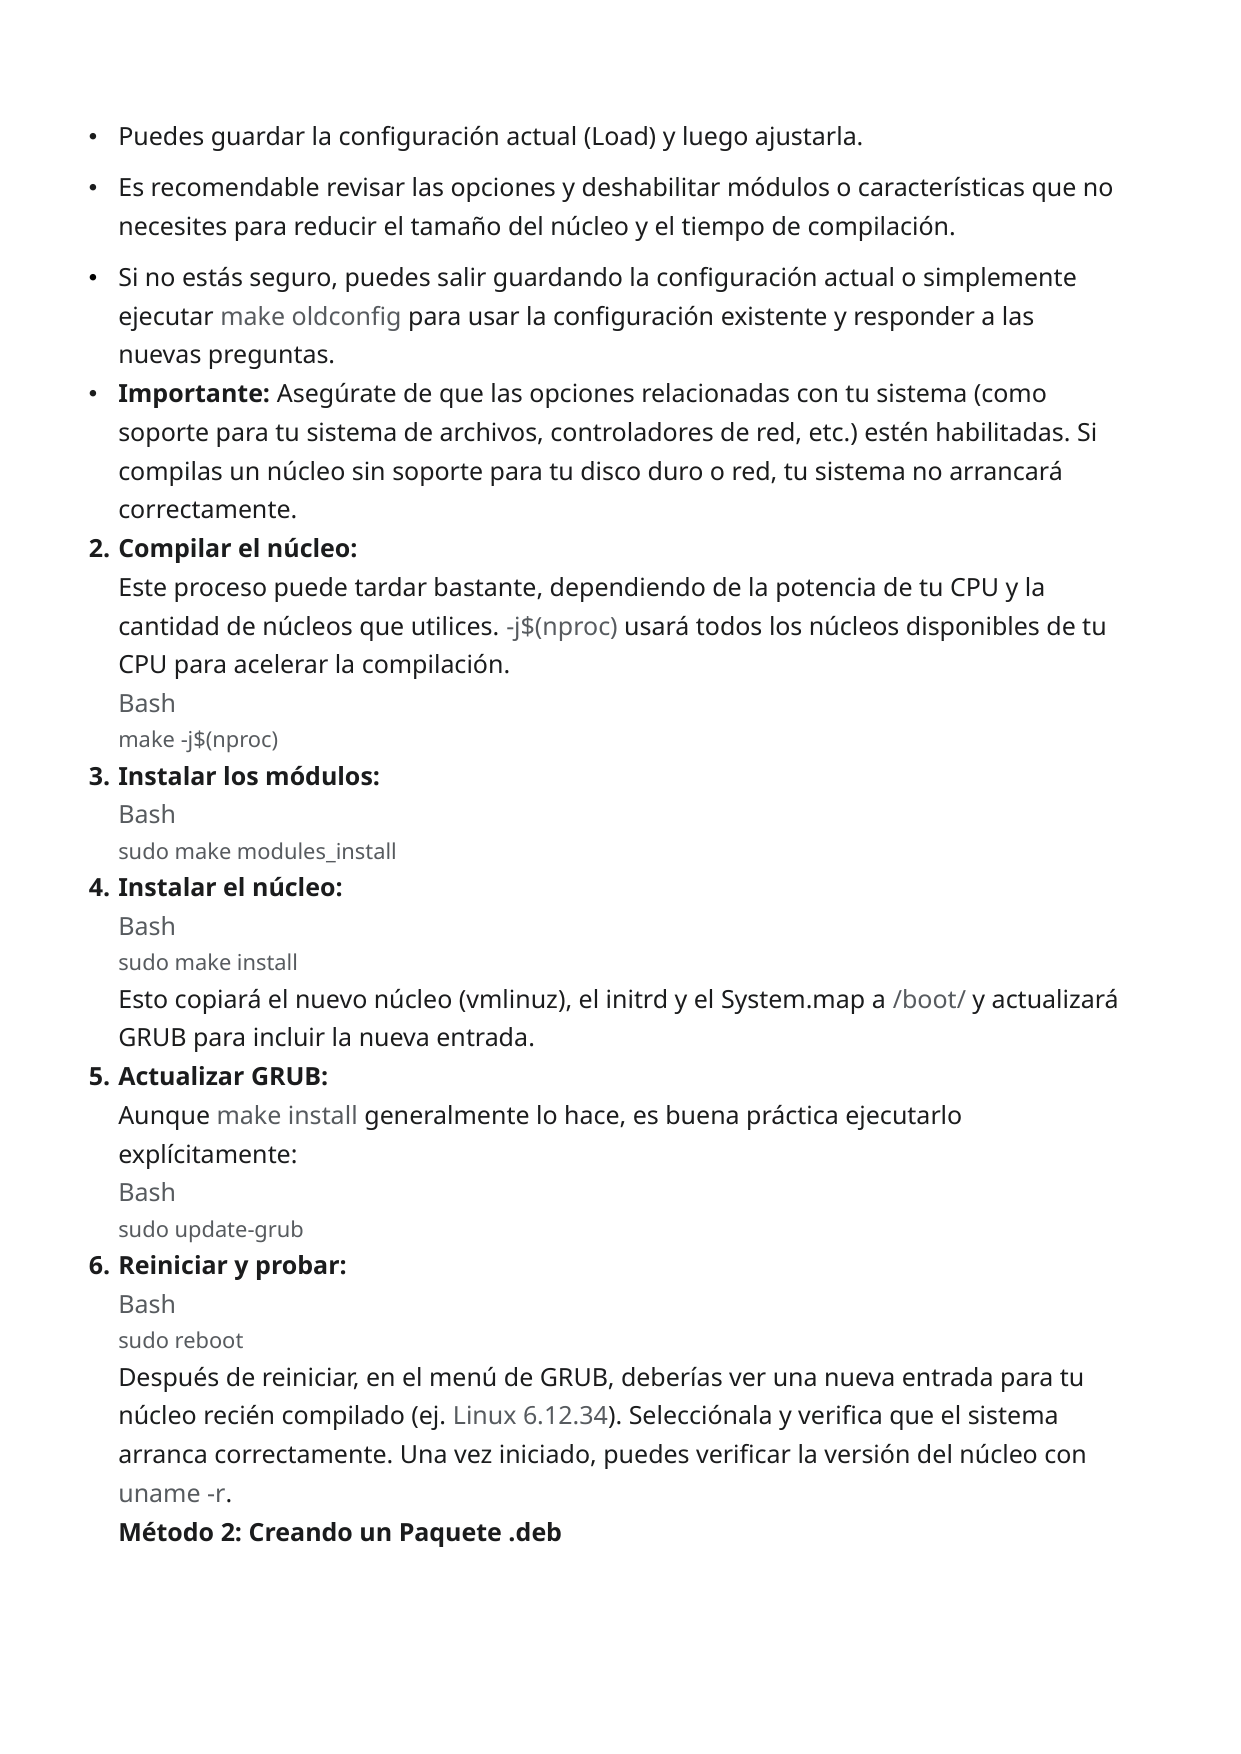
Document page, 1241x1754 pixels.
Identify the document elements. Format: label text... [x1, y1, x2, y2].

list Bash [118, 1286, 1122, 1321]
list sudo make install [118, 947, 1122, 977]
list Instalar el núcleo: [118, 870, 1122, 904]
list sudo update-grub [118, 1214, 1122, 1243]
list Aunque make install generalmente lo hace, es buena práctica ejecutarlo explícitamente: [118, 1097, 1122, 1170]
list Después de reiniciar, en el menú de GRUB, deberías ver una nueva entrada para tu núcleo recién compilado (ej. Linux 6.12.34). Selecciónala y verifica que el sistema arranca correctamente. Una vez iniciado, puedes verificar la versión del núcleo con uname -r. [118, 1359, 1122, 1509]
list Bash [118, 797, 1122, 831]
list Bash [118, 908, 1122, 943]
list Instalar los módulos: [118, 758, 1122, 792]
list Esto copiará el nuevo núcleo (vmlinuz), el initrd y el System.map a /boot/ y actualizará GRUB para incluir la nueva entrada. [118, 981, 1122, 1054]
list make -j$(nproc) [118, 724, 1122, 754]
list Bash [118, 1175, 1122, 1209]
list sudo reboot [118, 1325, 1122, 1355]
list Compilar el núcleo: [118, 531, 1122, 565]
list Si no estás seguro, puedes salir guardando la configuración actual o simplemente ejecutar make oldconfig para usar la configuración existente y responder a las nuevas preguntas. [118, 259, 1122, 371]
text Método 2: Creando un Paquete .deb [118, 1514, 1122, 1548]
list Reiniciar y probar: [118, 1248, 1122, 1282]
list Importante: Asegúrate de que las opciones relacionadas con tu sistema (como soporte para tu sistema de archivos, controladores de red, etc.) estén habilitadas. Si compilas un núcleo sin soporte para tu disco duro o red, tu sistema no arrancará correctamente. [118, 376, 1122, 526]
list Actualizar GRUB: [118, 1059, 1122, 1093]
list Bash [118, 686, 1122, 720]
list Es recomendable revisar las opciones y deshabilitar módulos o características que no necesites para reducir el tamaño del núcleo y el tiempo de compilación. [118, 169, 1122, 242]
list Puedes guardar la configuración actual (Load) y luego ajustarla. [118, 118, 1122, 152]
list Este proceso puede tardar bastante, dependiendo de la potencia de tu CPU y la cantidad de núcleos que utilices. -j$(nproc) usará todos los núcleos disponibles de tu CPU para acelerar la compilación. [118, 569, 1122, 681]
list sudo make modules_install [118, 836, 1122, 866]
